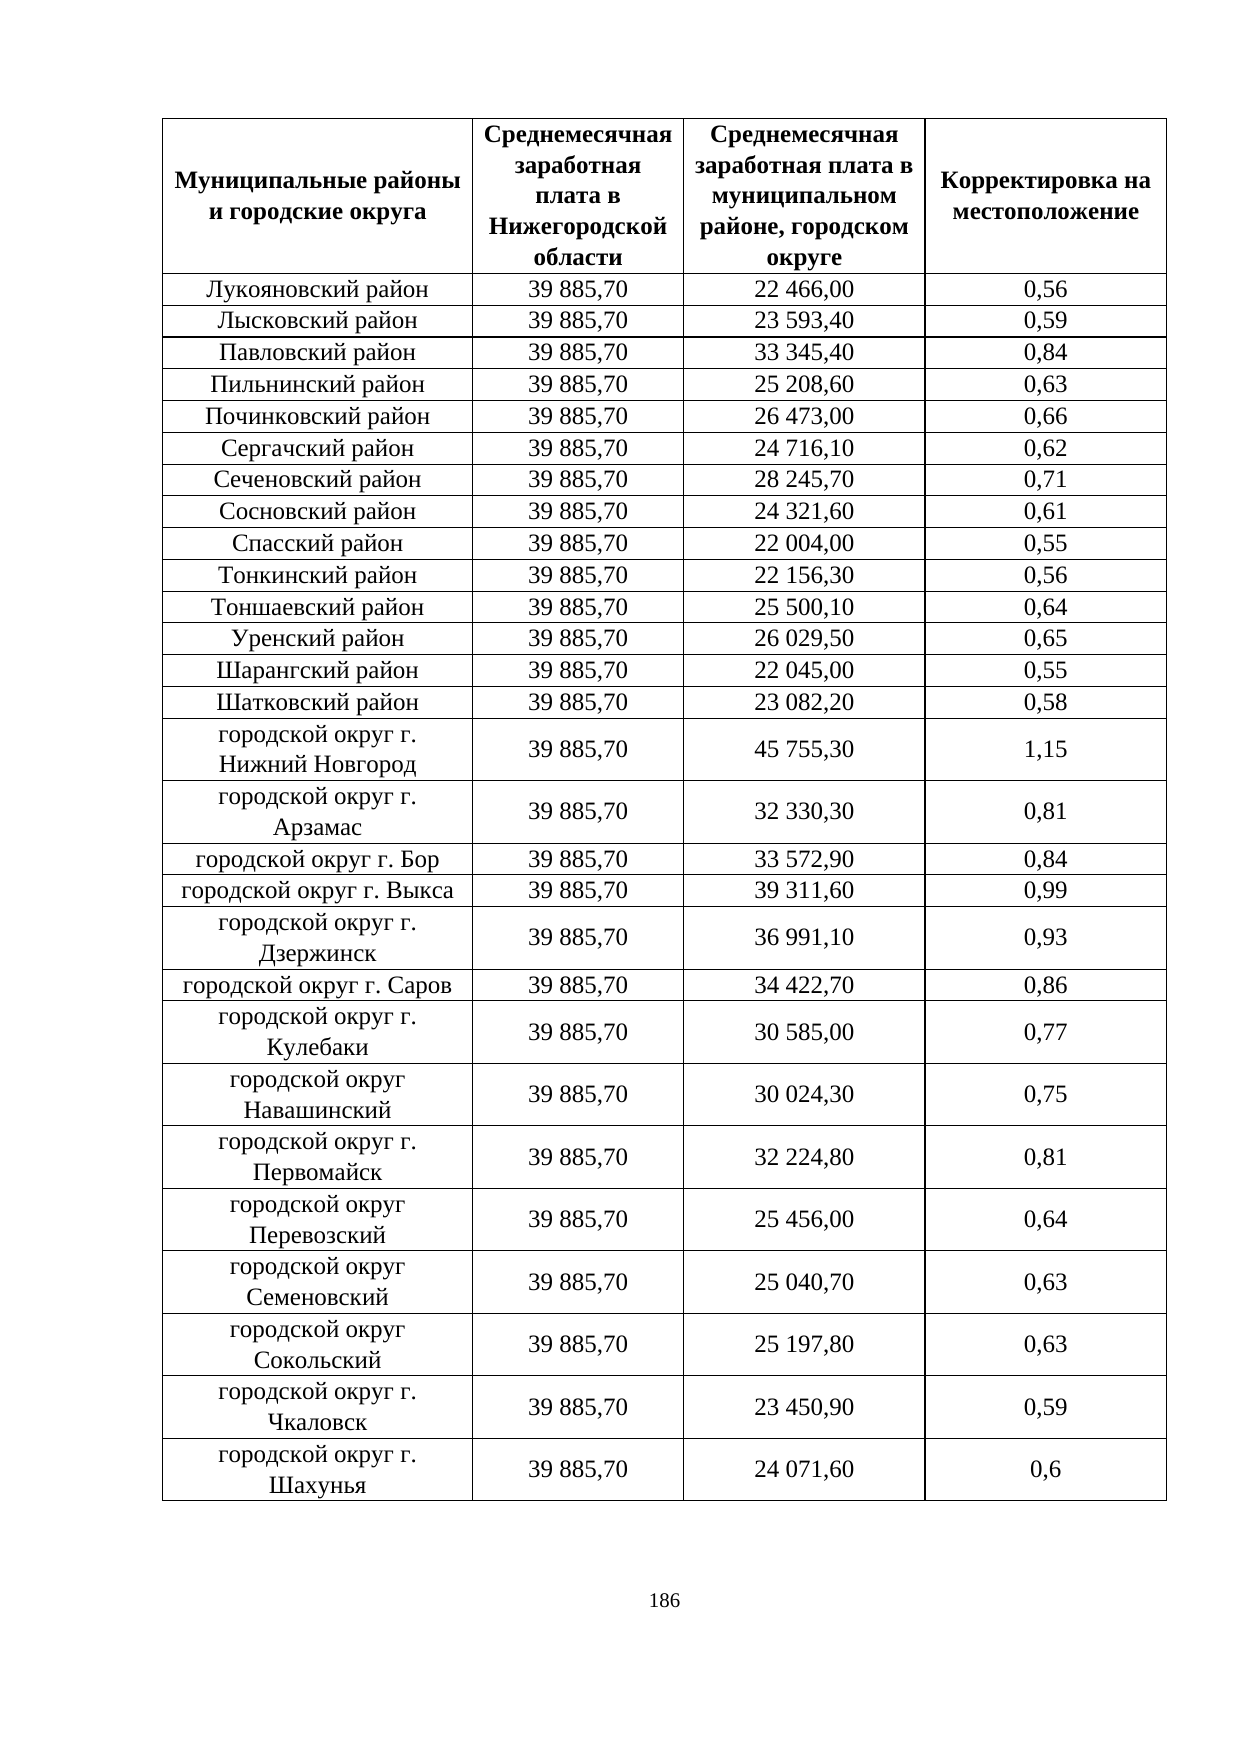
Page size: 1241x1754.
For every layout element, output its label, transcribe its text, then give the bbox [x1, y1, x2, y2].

table_cell 23 593,40 [684, 306, 924, 336]
table_cell 0,64 [926, 592, 1166, 622]
table_cell 26 473,00 [684, 401, 924, 432]
table_cell 39 885,70 [473, 655, 683, 686]
table_cell 0,63 [926, 1314, 1166, 1375]
table_header Среднемесячная заработная плата в Нижегородской области [473, 119, 683, 273]
table_cell городской округ Сокольский [163, 1314, 472, 1375]
table_cell 22 045,00 [684, 655, 924, 686]
table_cell городской округ Перевозский [163, 1189, 472, 1250]
table_cell Лысковский район [163, 306, 472, 336]
table_cell 23 450,90 [684, 1376, 924, 1438]
table_cell 39 311,60 [684, 875, 924, 906]
table_cell 0,84 [926, 844, 1166, 874]
table_cell 0,99 [926, 875, 1166, 906]
table_cell Шатковский район [163, 687, 472, 718]
table_cell 39 885,70 [473, 970, 683, 1000]
table_cell Тонкинский район [163, 560, 472, 591]
table_cell Починковский район [163, 401, 472, 432]
table_cell 39 885,70 [473, 1314, 683, 1375]
table_cell Павловский район [163, 338, 472, 368]
table_cell 24 071,60 [684, 1439, 924, 1500]
table_cell 39 885,70 [473, 401, 683, 432]
table_cell городской округ Навашинский [163, 1064, 472, 1125]
table_cell 36 991,10 [684, 907, 924, 969]
table_cell 39 885,70 [473, 433, 683, 463]
table_cell 39 885,70 [473, 528, 683, 559]
table_cell 0,81 [926, 1126, 1166, 1188]
table_cell 39 885,70 [473, 781, 683, 843]
table_cell 0,63 [926, 1251, 1166, 1313]
table_cell 39 885,70 [473, 719, 683, 780]
table_cell 30 024,30 [684, 1064, 924, 1125]
table_cell 25 040,70 [684, 1251, 924, 1313]
table_cell городской округ г. Арзамас [163, 781, 472, 843]
table_cell 45 755,30 [684, 719, 924, 780]
table_cell 0,59 [926, 306, 1166, 336]
table_cell Сосновский район [163, 496, 472, 527]
table_cell 0,81 [926, 781, 1166, 843]
table_cell 0,62 [926, 433, 1166, 463]
table_cell 39 885,70 [473, 1001, 683, 1063]
table_cell Уренский район [163, 623, 472, 654]
table_cell 0,56 [926, 274, 1166, 304]
table_cell Сергачский район [163, 433, 472, 463]
table_cell 39 885,70 [473, 1064, 683, 1125]
table_cell Лукояновский район [163, 274, 472, 304]
table_cell Сеченовский район [163, 465, 472, 495]
table_cell 33 572,90 [684, 844, 924, 874]
table_cell 22 156,30 [684, 560, 924, 591]
table_cell 25 197,80 [684, 1314, 924, 1375]
table_cell 0,55 [926, 655, 1166, 686]
table_cell 39 885,70 [473, 907, 683, 969]
table_cell 39 885,70 [473, 623, 683, 654]
table_cell городской округ Семеновский [163, 1251, 472, 1313]
table_cell 0,66 [926, 401, 1166, 432]
table_cell 24 716,10 [684, 433, 924, 463]
table_cell 39 885,70 [473, 465, 683, 495]
table_cell 0,86 [926, 970, 1166, 1000]
table_cell 30 585,00 [684, 1001, 924, 1063]
table_cell 39 885,70 [473, 274, 683, 304]
table_cell 23 082,20 [684, 687, 924, 718]
table_cell 25 208,60 [684, 369, 924, 400]
table_cell 28 245,70 [684, 465, 924, 495]
table_cell городской округ г. Кулебаки [163, 1001, 472, 1063]
table_header Корректировка на местоположение [926, 119, 1166, 273]
table_cell 39 885,70 [473, 844, 683, 874]
table_cell 0,65 [926, 623, 1166, 654]
table_cell 0,58 [926, 687, 1166, 718]
table_cell городской округ г. Выкса [163, 875, 472, 906]
table_cell городской округ г. Бор [163, 844, 472, 874]
table_cell 0,59 [926, 1376, 1166, 1438]
table_cell 39 885,70 [473, 1251, 683, 1313]
table_header Среднемесячная заработная плата в муниципальном районе, городском округе [684, 119, 924, 273]
table_cell 32 224,80 [684, 1126, 924, 1188]
table_cell 26 029,50 [684, 623, 924, 654]
table_cell 0,63 [926, 369, 1166, 400]
table_cell 25 500,10 [684, 592, 924, 622]
table_cell 39 885,70 [473, 1189, 683, 1250]
table_cell 0,75 [926, 1064, 1166, 1125]
table_cell Тоншаевский район [163, 592, 472, 622]
table_cell городской округ г. Шахунья [163, 1439, 472, 1500]
table_cell 39 885,70 [473, 369, 683, 400]
table_cell 39 885,70 [473, 875, 683, 906]
table_cell 39 885,70 [473, 1376, 683, 1438]
table_cell 32 330,30 [684, 781, 924, 843]
table_cell 25 456,00 [684, 1189, 924, 1250]
table_cell 39 885,70 [473, 496, 683, 527]
table_cell 0,64 [926, 1189, 1166, 1250]
table_cell Шарангский район [163, 655, 472, 686]
table_header Муниципальные районы и городские округа [163, 119, 472, 273]
table_cell 0,71 [926, 465, 1166, 495]
table_cell 0,84 [926, 338, 1166, 368]
table_cell 33 345,40 [684, 338, 924, 368]
table_cell городской округ г. Нижний Новгород [163, 719, 472, 780]
table_cell 22 466,00 [684, 274, 924, 304]
table_cell 0,61 [926, 496, 1166, 527]
table_cell 0,55 [926, 528, 1166, 559]
table_cell городской округ г. Дзержинск [163, 907, 472, 969]
table_cell городской округ г. Саров [163, 970, 472, 1000]
table_cell 22 004,00 [684, 528, 924, 559]
table_cell 0,56 [926, 560, 1166, 591]
table_cell 39 885,70 [473, 1439, 683, 1500]
table_cell 39 885,70 [473, 592, 683, 622]
table_cell 39 885,70 [473, 1126, 683, 1188]
table_cell Пильнинский район [163, 369, 472, 400]
table_cell 1,15 [926, 719, 1166, 780]
table_cell городской округ г. Первомайск [163, 1126, 472, 1188]
table_cell 0,6 [926, 1439, 1166, 1500]
table_cell Спасский район [163, 528, 472, 559]
table_cell 0,77 [926, 1001, 1166, 1063]
table_cell 34 422,70 [684, 970, 924, 1000]
table_cell 39 885,70 [473, 306, 683, 336]
table_cell 39 885,70 [473, 338, 683, 368]
table_cell городской округ г. Чкаловск [163, 1376, 472, 1438]
table_cell 24 321,60 [684, 496, 924, 527]
table_cell 39 885,70 [473, 687, 683, 718]
table_cell 0,93 [926, 907, 1166, 969]
table_cell 39 885,70 [473, 560, 683, 591]
